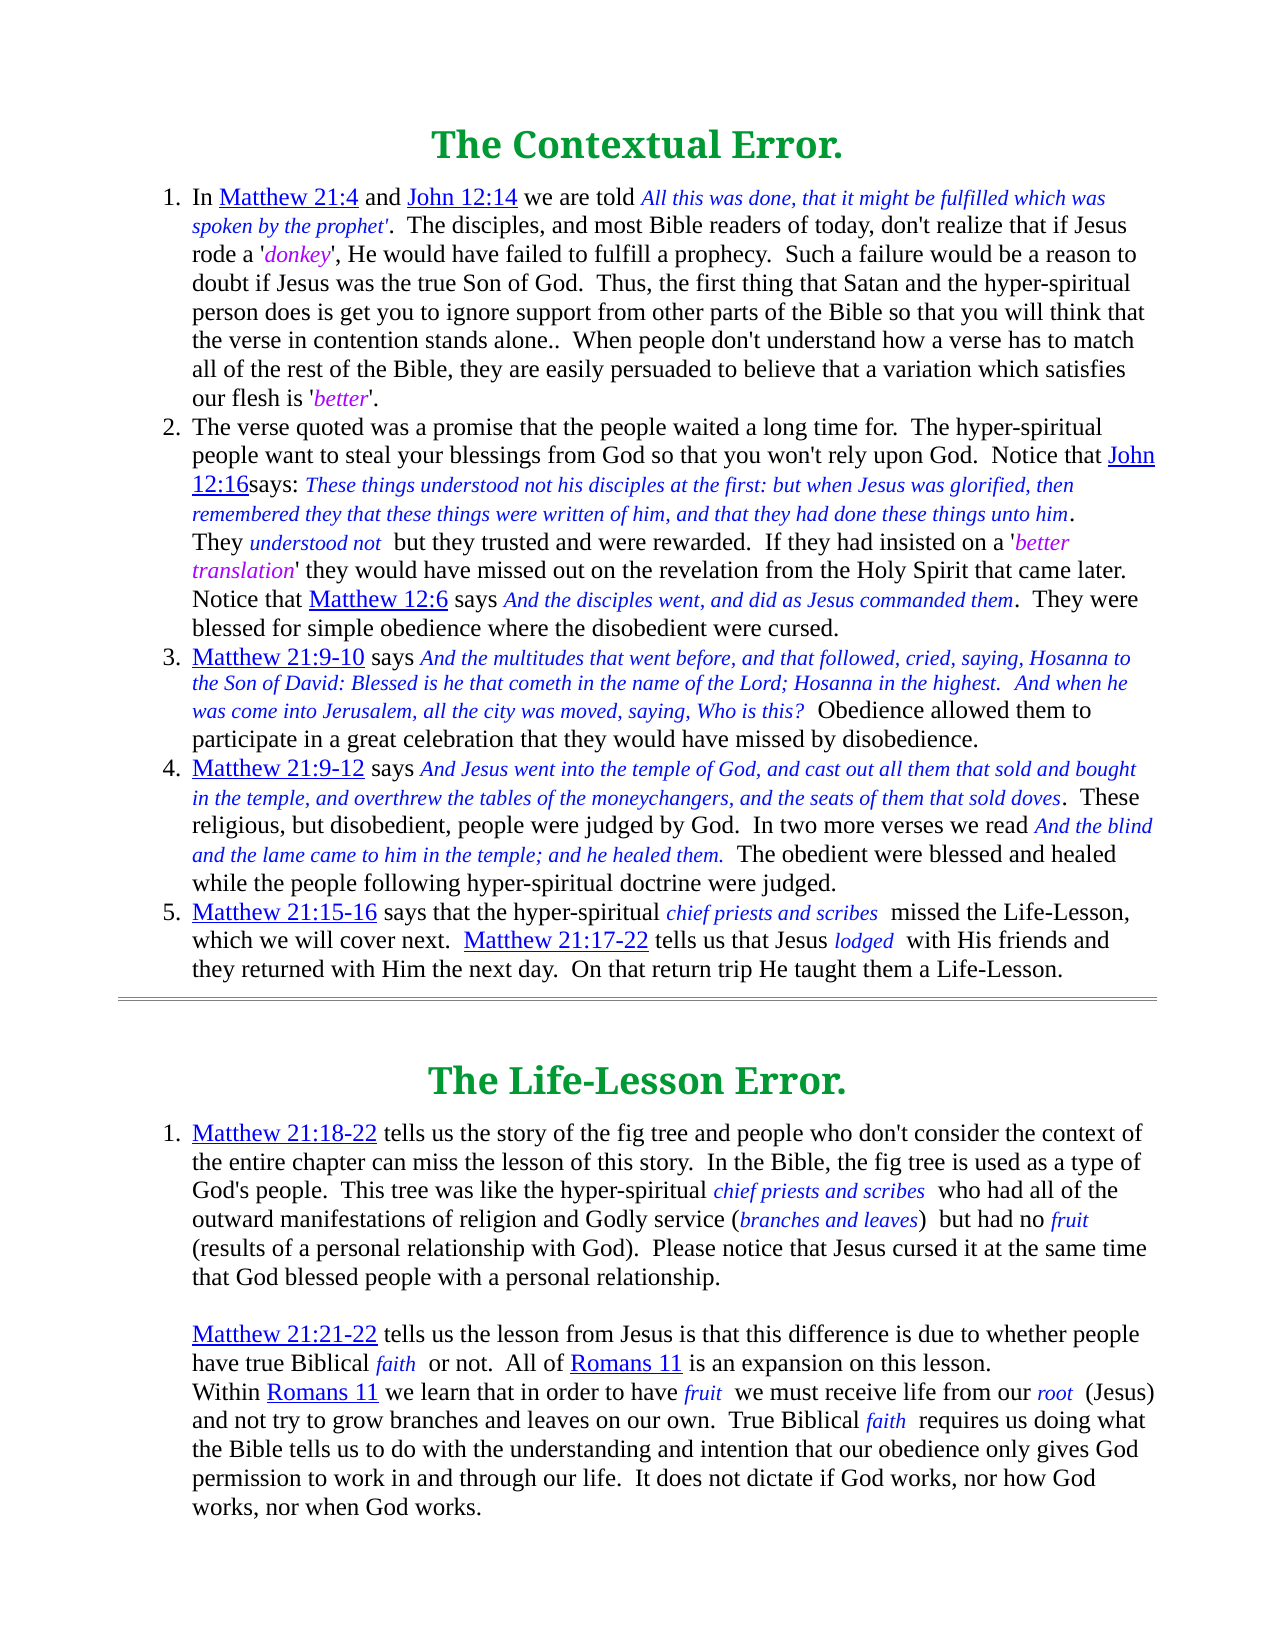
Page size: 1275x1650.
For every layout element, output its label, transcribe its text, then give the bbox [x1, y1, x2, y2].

list Matthew 21:9-12 says And Jesus went into the temple of God, and cast out all them that sold and bought in the temple, and overthrew the tables of the moneychangers, and the seats of them that sold doves. These religious, but disobedient, people were judged by God. In two more verses we read And the blind and the lame came to him in the temple; and he healed them. The obedient were blessed and healed while the people following hyper-spiritual doctrine were judged. [162, 753, 1157, 897]
subtitle The Life-Lesson Error. [118, 1054, 1157, 1105]
list The verse quoted was a promise that the people waited a long time for. The hyper-spiritual people want to steal your blessings from God so that you won't rely upon God. Notice that John 12:16says: These things understood not his disciples at the first: but when Jesus was glorified, then remembered they that these things were written of him, and that they had done these things unto him. They understood not but they trusted and were rewarded. If they had insisted on a 'better translation' they would have missed out on the revelation from the Holy Spirit that came later. Notice that Matthew 12:6 says And the disciples went, and did as Jesus commanded them. They were blessed for simple obedience where the disobedient were cursed. [162, 412, 1157, 642]
list Matthew 21:9-10 says And the multitudes that went before, and that followed, cried, saying, Hosanna to the Son of David: Blessed is he that cometh in the name of the Lord; Hosanna in the highest. And when he was come into Jerusalem, all the city was moved, saying, Who is this? Obedience allowed them to participate in a great celebration that they would have missed by disobedience. [162, 642, 1157, 753]
list Matthew 21:18-22 tells us the story of the fig tree and people who don't consider the context of the entire chapter can miss the lesson of this story. In the Bible, the fig tree is used as a type of God's people. This tree was like the hyper-spiritual chief priests and scribes who had all of the outward manifestations of religion and Godly service (branches and leaves) but had no fruit (results of a personal relationship with God). Please notice that Jesus cursed it at the same time that God blessed people with a personal relationship. Matthew 21:21-22 tells us the lesson from Jesus is that this difference is due to whether people have true Biblical faith or not. All of Romans 11 is an expansion on this lesson. Within Romans 11 we learn that in order to have fruit we must receive life from our root (Jesus) and not try to grow branches and leaves on our own. True Biblical faith requires us doing what the Bible tells us to do with the understanding and intention that our obedience only gives God permission to work in and through our life. It does not dictate if God works, nor how God works, nor when God works. [162, 1118, 1157, 1520]
list Matthew 21:15-16 says that the hyper-spiritual chief priests and scribes missed the Life-Lesson, which we will cover next. Matthew 21:17-22 tells us that Jesus lodged with His friends and they returned with Him the next day. On that return trip He taught them a Life-Lesson. [162, 897, 1157, 983]
subtitle The Contextual Error. [118, 118, 1157, 169]
list In Matthew 21:4 and John 12:14 we are told All this was done, that it might be fulfilled which was spoken by the prophet'. The disciples, and most Bible readers of today, don't realize that if Jesus rode a 'donkey', He would have failed to fulfill a prophecy. Such a failure would be a reason to doubt if Jesus was the true Son of God. Thus, the first thing that Satan and the hyper-spiritual person does is get you to ignore support from other parts of the Bible so that you will think that the verse in contention stands alone.. When people don't understand how a verse has to match all of the rest of the Bible, they are easily persuaded to believe that a variation which satisfies our flesh is 'better'. [162, 182, 1157, 412]
